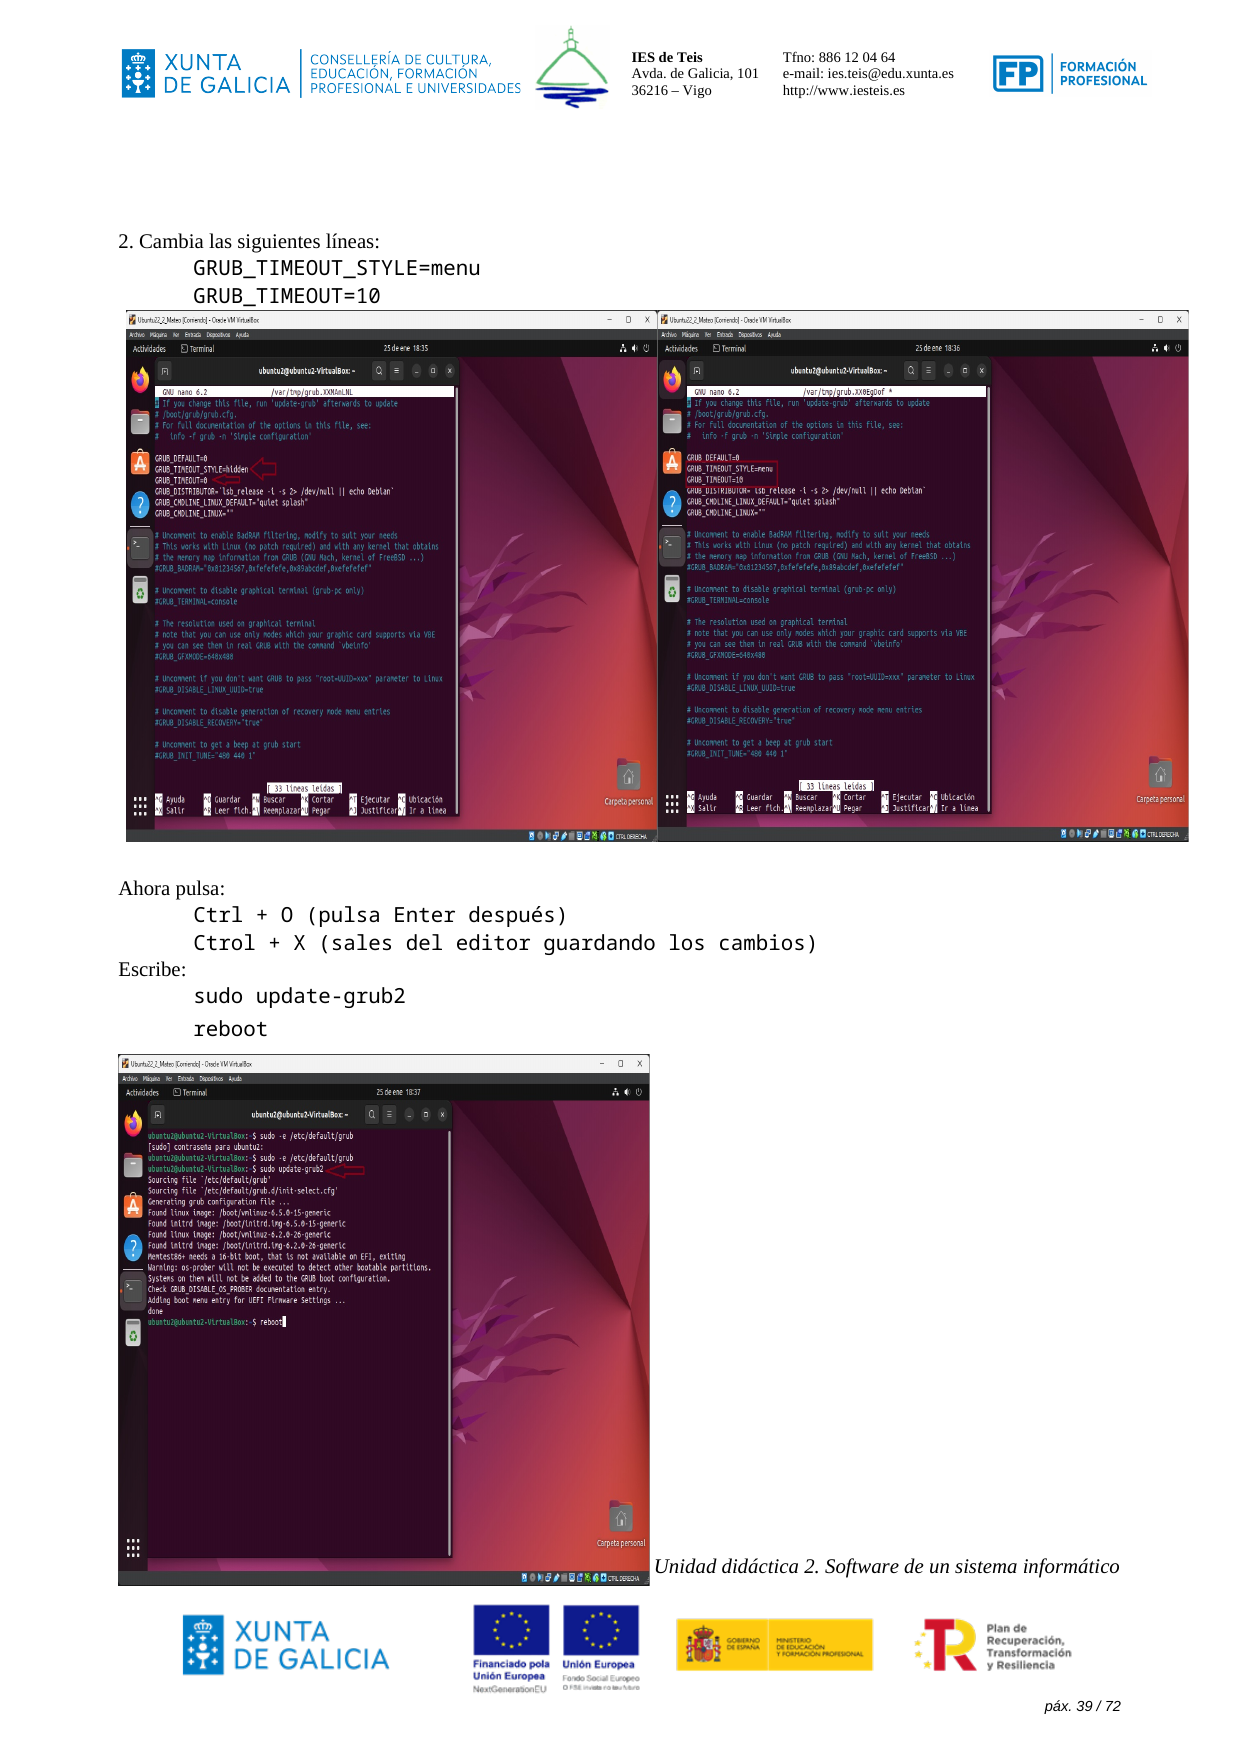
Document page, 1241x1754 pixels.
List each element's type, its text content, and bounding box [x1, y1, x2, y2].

text Ahora pulsa: [118, 876, 1122, 900]
text Ctrl + O (pulsa Enter después) [118, 900, 1122, 928]
text 2. Cambia las siguientes líneas: [118, 228, 1122, 253]
text GRUB_TIMEOUT_STYLE=menu [118, 253, 1122, 281]
text Escribe: [118, 957, 1122, 981]
text GRUB_TIMEOUT=10 [118, 281, 1122, 309]
picture [182, 1593, 1085, 1700]
picture [989, 50, 1153, 97]
text sudo update-grub2 [118, 981, 1122, 1009]
picture [121, 49, 521, 98]
text Ctrol + X (sales del editor guardando los cambios) [118, 928, 1122, 957]
picture [534, 25, 611, 110]
text reboot [118, 1009, 1122, 1043]
picture [118, 1054, 650, 1586]
picture [126, 310, 1189, 842]
